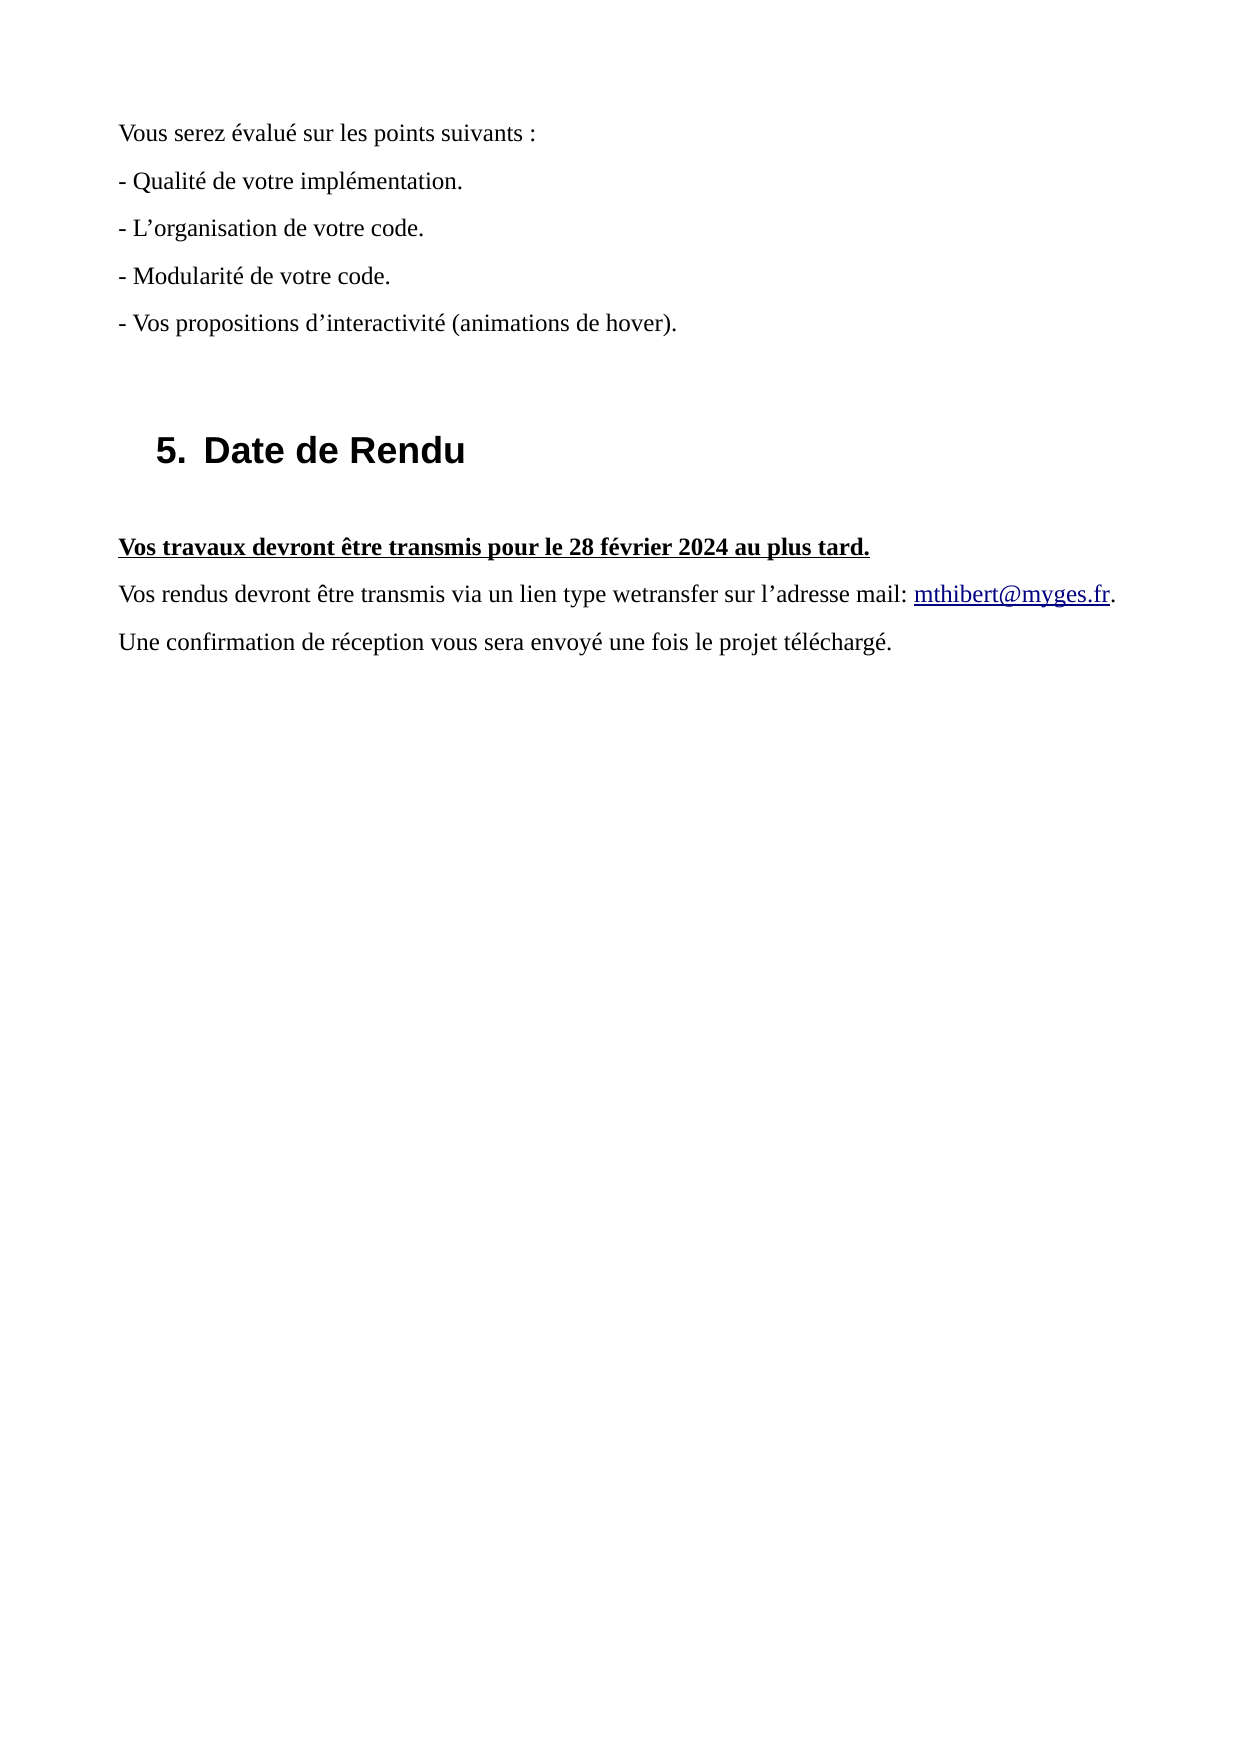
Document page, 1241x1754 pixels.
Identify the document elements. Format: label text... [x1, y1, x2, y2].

text - L’organisation de votre code. [118, 213, 1122, 242]
text - Modularité de votre code. [118, 261, 1122, 290]
text Une confirmation de réception vous sera envoyé une fois le projet téléchargé. [118, 627, 1122, 656]
text Vos travaux devront être transmis pour le 28 février 2024 au plus tard. [118, 532, 1122, 561]
text Vous serez évalué sur les points suivants : [118, 118, 1122, 147]
text - Qualité de votre implémentation. [118, 166, 1122, 194]
text - Vos propositions d’interactivité (animations de hover). [118, 308, 1122, 337]
text Vos rendus devront être transmis via un lien type wetransfer sur l’adresse mail: mthibert@myges.fr. [118, 579, 1122, 608]
subtitle Date de Rendu [156, 429, 1122, 472]
